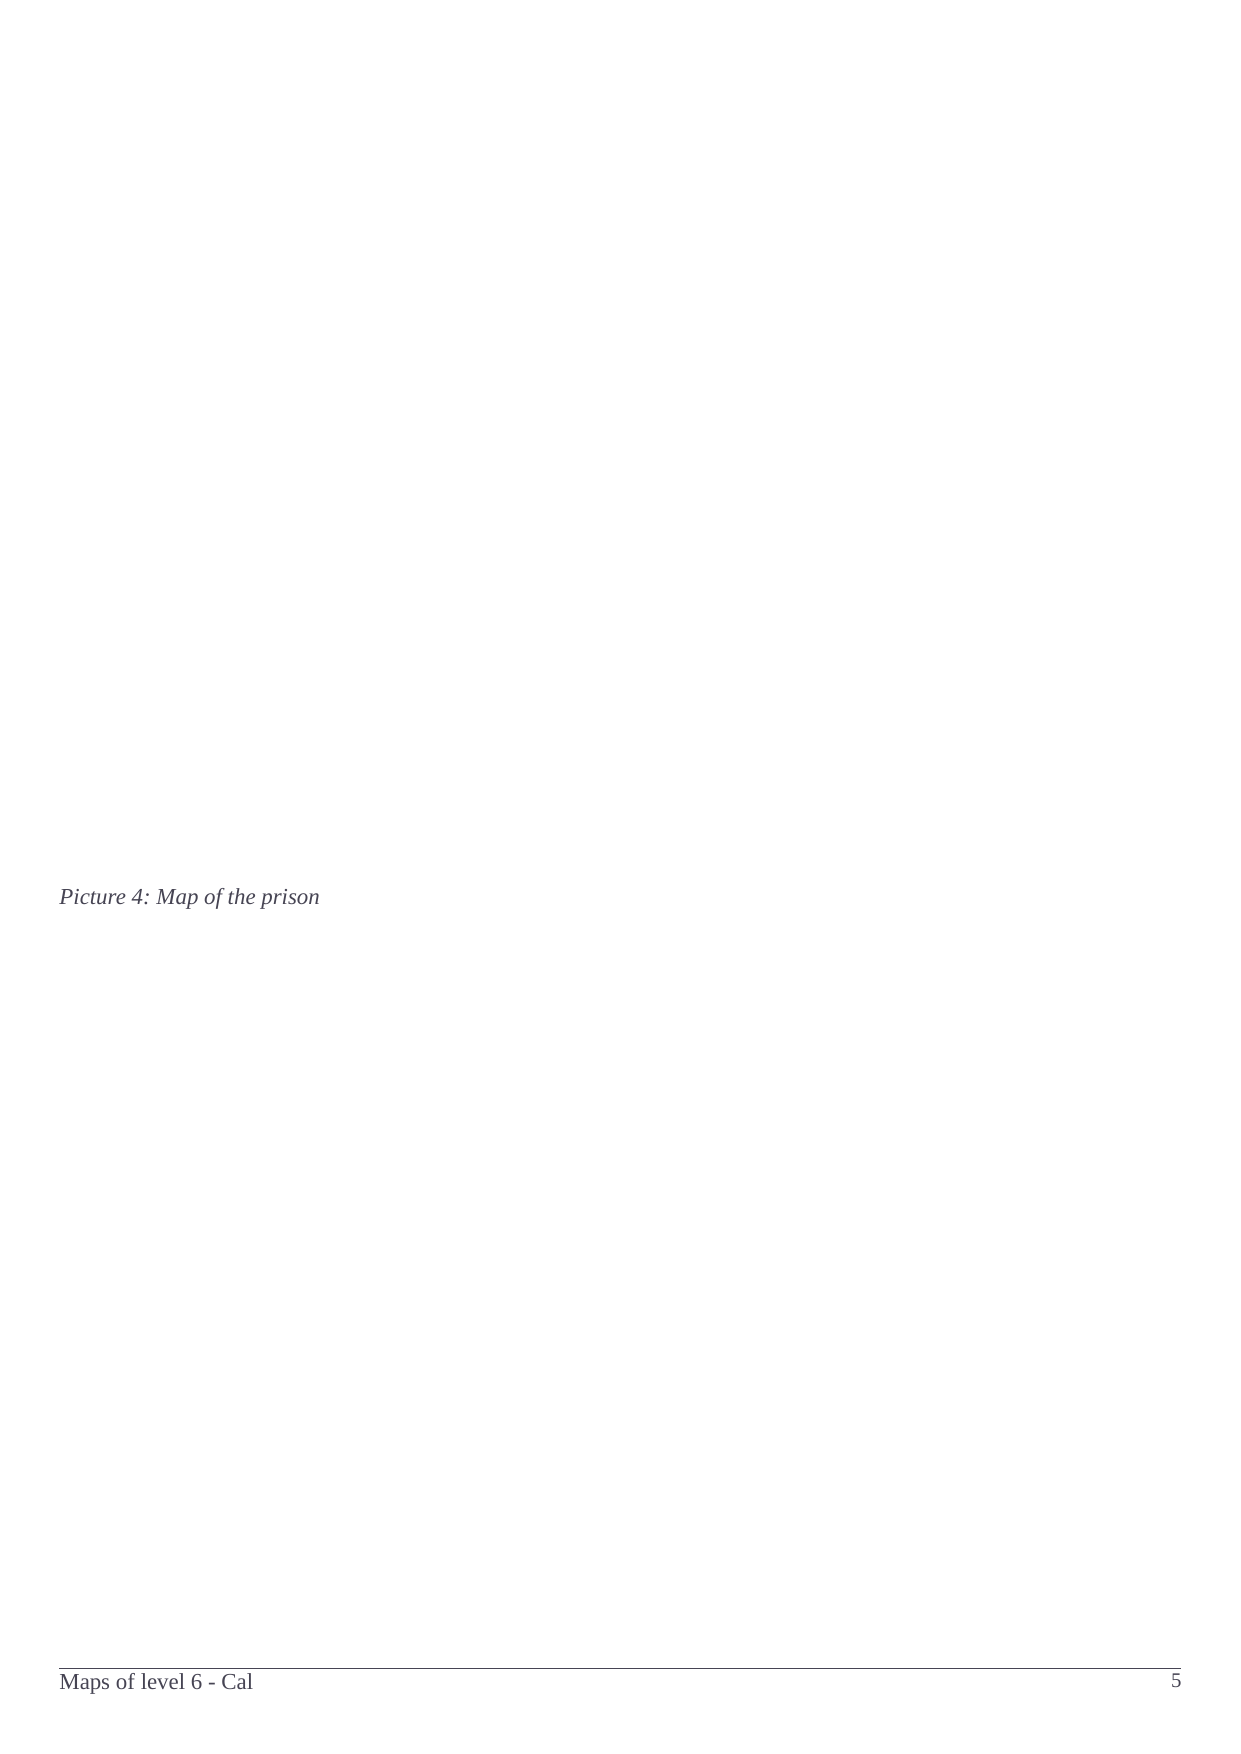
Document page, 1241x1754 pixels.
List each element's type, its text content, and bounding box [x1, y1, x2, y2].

text Picture 4: Map of the prison [59, 72, 1181, 909]
